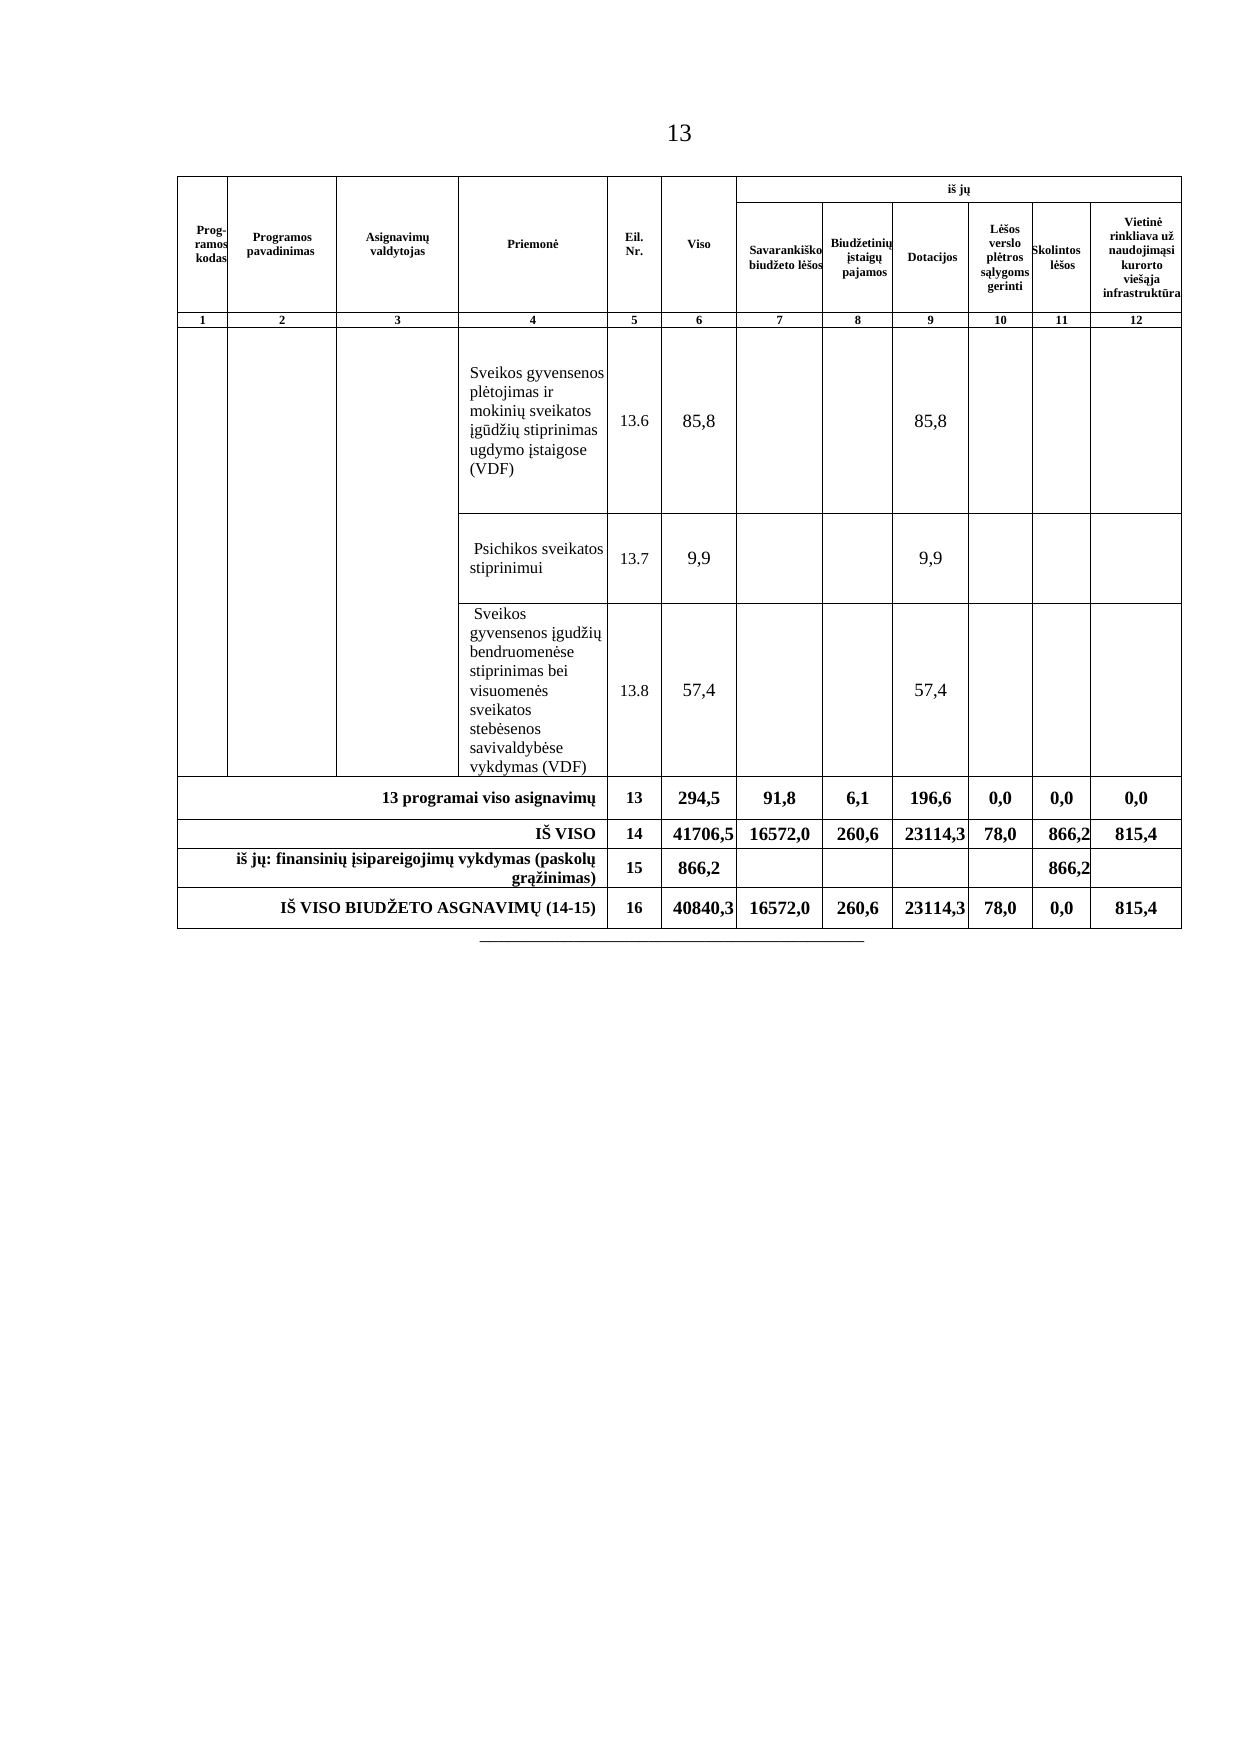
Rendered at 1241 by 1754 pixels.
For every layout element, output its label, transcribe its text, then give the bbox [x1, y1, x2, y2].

table_cell [969, 514, 1032, 603]
table_cell [1033, 514, 1090, 603]
table_cell [337, 328, 458, 776]
table_cell [1091, 849, 1181, 887]
table_cell 866,2 [1033, 849, 1090, 887]
table_cell 0,0 [1091, 777, 1181, 818]
table_cell 6 [662, 313, 736, 327]
table_cell 5 [608, 313, 661, 327]
table_cell [969, 849, 1032, 887]
table_cell 866,2 [662, 849, 736, 887]
table_cell 0,0 [969, 777, 1032, 818]
table_cell 10 [969, 313, 1032, 327]
table_cell 13.8 [608, 604, 661, 776]
table_cell iš jų: finansinių įsipareigojimų vykdymas (paskolų grąžinimas) [178, 849, 607, 887]
table_cell [737, 514, 822, 603]
table_cell 85,8 [893, 328, 968, 512]
table_cell 866,2 [1033, 820, 1090, 847]
table_cell [893, 849, 968, 887]
table_cell 11 [1033, 313, 1090, 327]
table_cell [823, 849, 892, 887]
table_cell [969, 604, 1032, 776]
table_cell 91,8 [737, 777, 822, 818]
table_cell 815,4 [1091, 888, 1181, 927]
table_cell 196,6 [893, 777, 968, 818]
table_cell 6,1 [823, 777, 892, 818]
table_cell [823, 514, 892, 603]
table_cell Lėšos verslo plėtros sąlygoms gerinti [969, 203, 1032, 312]
table_cell Biudžetinių įstaigų pajamos [823, 203, 892, 312]
table_cell 23114,3 [893, 888, 968, 927]
table_header Priemonė [459, 177, 607, 312]
table_cell 260,6 [823, 820, 892, 847]
table_cell Dotacijos [893, 203, 968, 312]
table_cell 9,9 [662, 514, 736, 603]
table_cell 13.6 [608, 328, 661, 512]
table_cell 7 [737, 313, 822, 327]
table_cell Sveikos gyvensenos plėtojimas ir mokinių sveikatos įgūdžių stiprinimas ugdymo įstaigose (VDF) [459, 328, 607, 512]
table_cell [969, 328, 1032, 512]
table_header Eil. Nr. [608, 177, 661, 312]
table_cell 815,4 [1091, 820, 1181, 847]
table_cell Sveikos gyvensenos įgudžių bendruomenėse stiprinimas bei visuomenės sveikatos stebėsenos savivaldybėse vykdymas (VDF) [459, 604, 607, 776]
table_cell 41706,5 [662, 820, 736, 847]
table_header Programos pavadinimas [228, 177, 336, 312]
table_cell 15 [608, 849, 661, 887]
table_cell 40840,3 [662, 888, 736, 927]
table_cell 13.7 [608, 514, 661, 603]
table_cell [823, 604, 892, 776]
table_cell 57,4 [893, 604, 968, 776]
table_cell 13 [608, 777, 661, 818]
table_cell 9 [893, 313, 968, 327]
table_cell 3 [337, 313, 458, 327]
table_cell 57,4 [662, 604, 736, 776]
table_header iš jų [737, 177, 1181, 202]
table_cell 2 [228, 313, 336, 327]
table_cell [1091, 604, 1181, 776]
table_cell [737, 849, 822, 887]
table_cell Psichikos sveikatos stiprinimui [459, 514, 607, 603]
table_cell IŠ VISO BIUDŽETO ASGNAVIMŲ (14-15) [178, 888, 607, 927]
table_cell [1091, 514, 1181, 603]
table_cell [228, 328, 336, 776]
table_cell Skolintos lėšos [1033, 203, 1090, 312]
table_cell [1091, 328, 1181, 512]
table_cell [178, 328, 227, 776]
table_cell 4 [459, 313, 607, 327]
table_cell 23114,3 [893, 820, 968, 847]
table_cell [737, 328, 822, 512]
table_cell IŠ VISO [178, 820, 607, 847]
table_cell 16 [608, 888, 661, 927]
table_header Prog-ramos kodas [178, 177, 227, 312]
table_cell 294,5 [662, 777, 736, 818]
table_cell 78,0 [969, 820, 1032, 847]
table_cell Vietinė rinkliava už naudojimąsi kurorto viešąja infrastruktūra [1091, 203, 1181, 312]
table_cell 14 [608, 820, 661, 847]
table_cell 9,9 [893, 514, 968, 603]
table_cell [737, 604, 822, 776]
table_cell 0,0 [1033, 777, 1090, 818]
table_cell 13 programai viso asignavimų [178, 777, 607, 818]
table_cell 16572,0 [737, 820, 822, 847]
table_cell 0,0 [1033, 888, 1090, 927]
table_cell 16572,0 [737, 888, 822, 927]
table_header Viso [662, 177, 736, 312]
table_cell 85,8 [662, 328, 736, 512]
table_cell [1033, 328, 1090, 512]
table_cell Savarankiško biudžeto lėšos [737, 203, 822, 312]
table_header Asignavimų valdytojas [337, 177, 458, 312]
table_cell 8 [823, 313, 892, 327]
table_cell [1033, 604, 1090, 776]
table_cell [823, 328, 892, 512]
text ––––––––––––––––––––––––––––––––––––––––– [162, 928, 1181, 950]
table_cell 12 [1091, 313, 1181, 327]
table_cell 78,0 [969, 888, 1032, 927]
table_cell 260,6 [823, 888, 892, 927]
table_cell 1 [178, 313, 227, 327]
